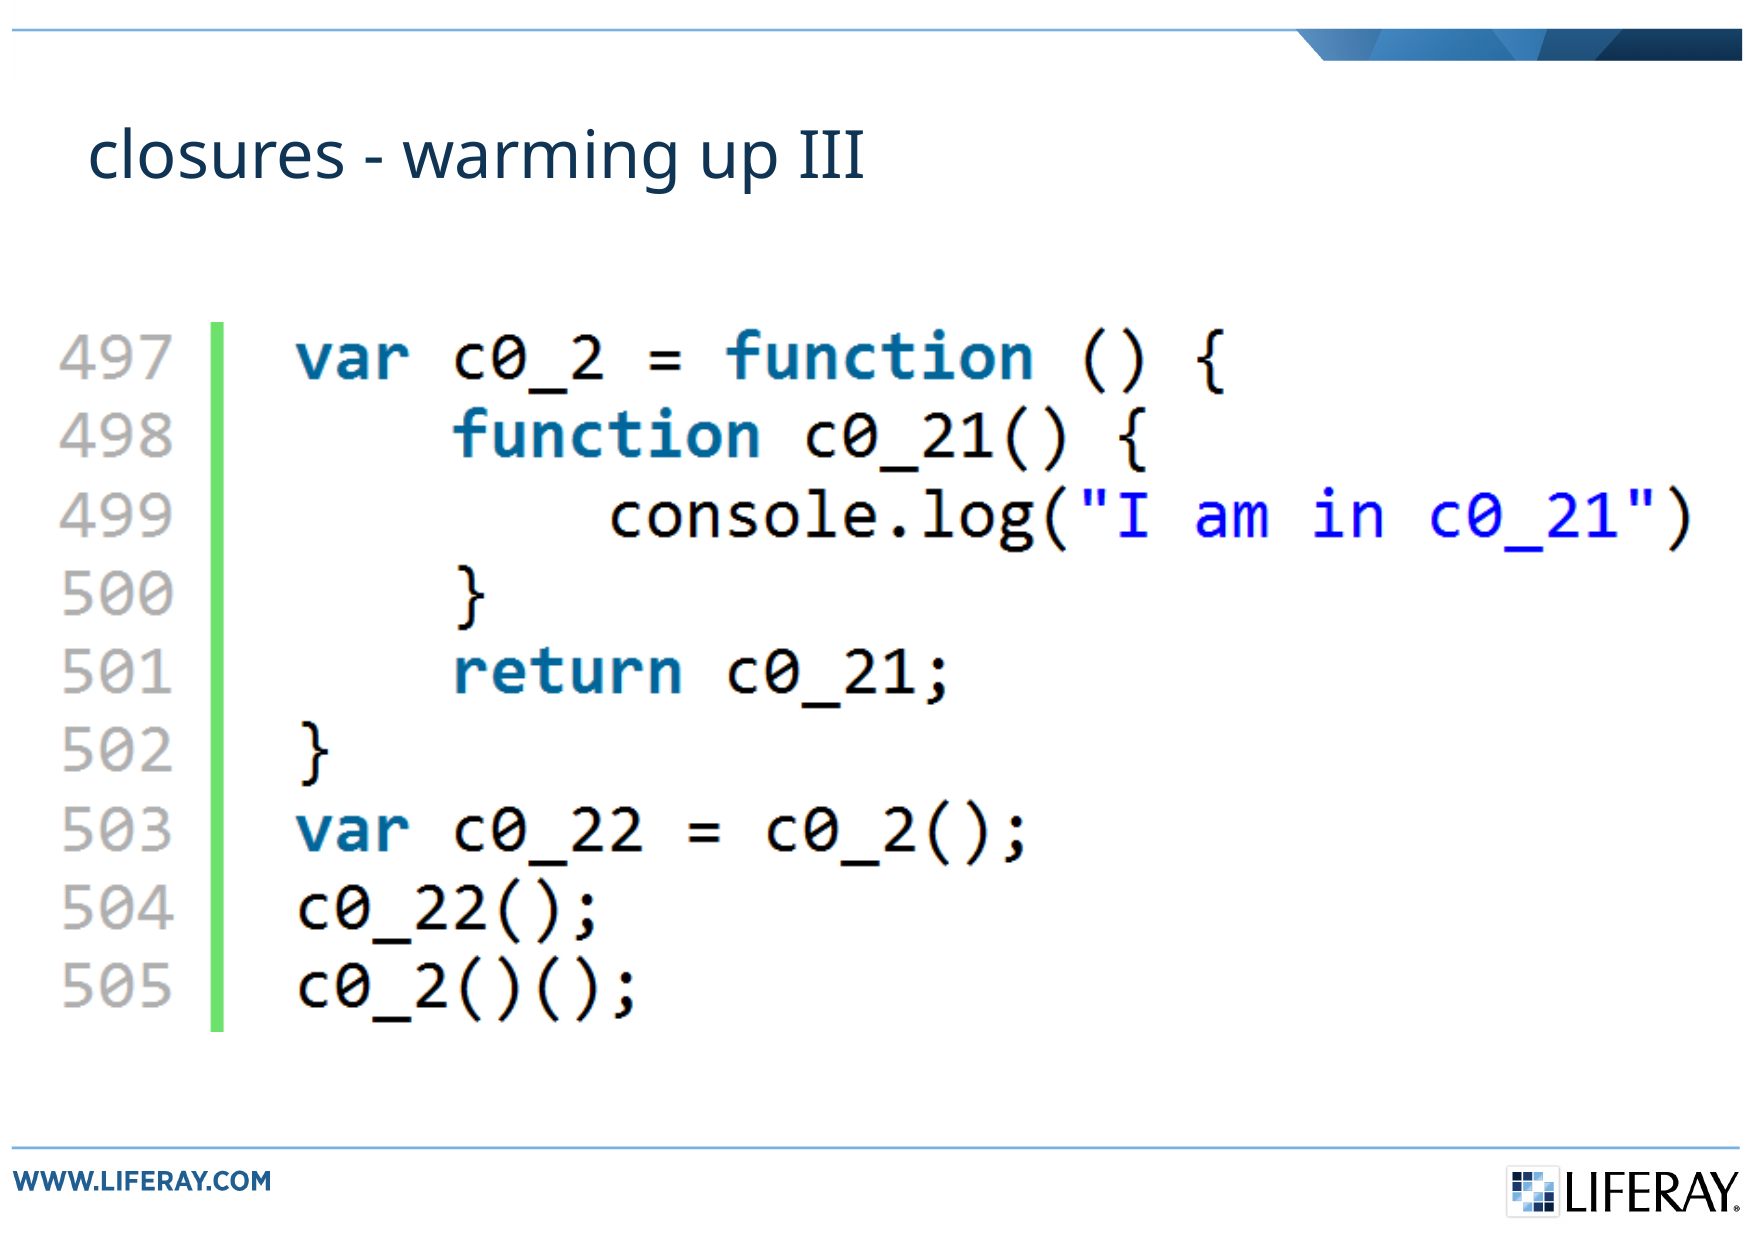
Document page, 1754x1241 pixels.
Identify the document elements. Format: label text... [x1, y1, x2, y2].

picture [12, 0, 1743, 84]
picture [42, 322, 1709, 1032]
picture [10, 1124, 1741, 1234]
title closures - warming up III [87, 49, 1667, 257]
